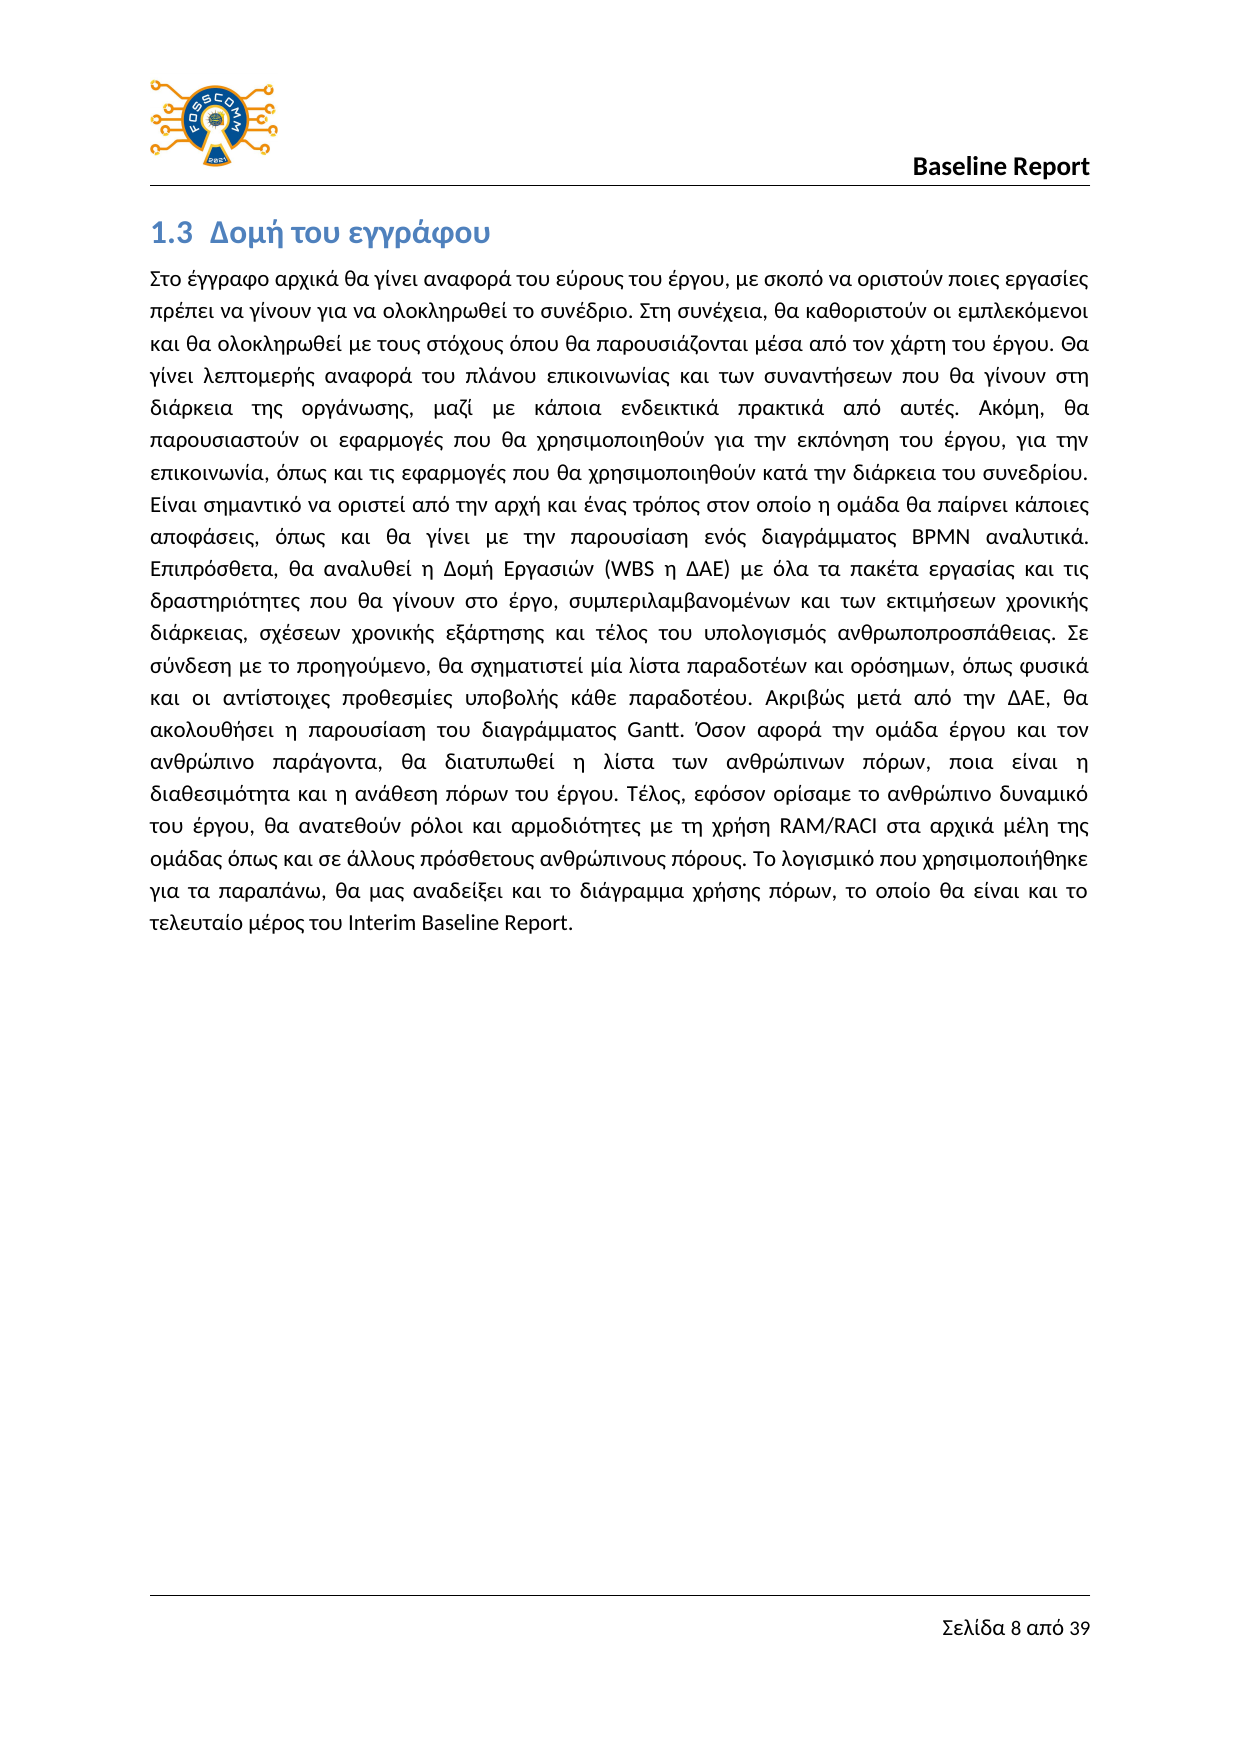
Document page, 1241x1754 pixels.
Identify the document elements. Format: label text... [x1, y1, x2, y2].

text Στο έγγραφο αρχικά θα γίνει αναφορά του εύρους του έργου, με σκοπό να οριστούν ποιες εργασίες πρέπει να γίνουν για να ολοκληρωθεί το συνέδριο. Στη συνέχεια, θα καθοριστούν οι εμπλεκόμενοι και θα ολοκληρωθεί με τους στόχους όπου θα παρουσιάζονται μέσα από τον χάρτη του έργου. Θα γίνει λεπτομερής αναφορά του πλάνου επικοινωνίας και των συναντήσεων που θα γίνουν στη διάρκεια της οργάνωσης, μαζί με κάποια ενδεικτικά πρακτικά από αυτές. Ακόμη, θα παρουσιαστούν οι εφαρμογές που θα χρησιμοποιηθούν για την εκπόνηση του έργου, για την επικοινωνία, όπως και τις εφαρμογές που θα χρησιμοποιηθούν κατά την διάρκεια του συνεδρίου. Είναι σημαντικό να οριστεί από την αρχή και ένας τρόπος στον οποίο η ομάδα θα παίρνει κάποιες αποφάσεις, όπως και θα γίνει με την παρουσίαση ενός διαγράμματος BPMN αναλυτικά. Επιπρόσθετα, θα αναλυθεί η Δομή Εργασιών (WBS η ΔΑΕ) με όλα τα πακέτα εργασίας και τις δραστηριότητες που θα γίνουν στο έργο, συμπεριλαμβανομένων και των εκτιμήσεων χρονικής διάρκειας, σχέσεων χρονικής εξάρτησης και τέλος του υπολογισμός ανθρωποπροσπάθειας. Σε σύνδεση με το προηγούμενο, θα σχηματιστεί μία λίστα παραδοτέων και ορόσημων, όπως φυσικά και οι αντίστοιχες προθεσμίες υποβολής κάθε παραδοτέου. Ακριβώς μετά από την ΔΑΕ, θα ακολουθήσει η παρουσίαση του διαγράμματος Gantt. Όσον αφορά την ομάδα έργου και τον ανθρώπινο παράγοντα, θα διατυπωθεί η λίστα των ανθρώπινων πόρων, ποια είναι η διαθεσιμότητα και η ανάθεση πόρων του έργου. Τέλος, εφόσον ορίσαμε το ανθρώπινο δυναμικό του έργου, θα ανατεθούν ρόλοι και αρμοδιότητες με τη χρήση RAM/RACI στα αρχικά μέλη της ομάδας όπως και σε άλλους πρόσθετους ανθρώπινους πόρους. Το λογισμικό που χρησιμοποιήθηκε για τα παραπάνω, θα μας αναδείξει και το διάγραμμα χρήσης πόρων, το οποίο θα είναι και το τελευταίο μέρος του Interim Baseline Report. [150, 264, 1090, 936]
picture [150, 73, 278, 176]
subtitle Δομή του εγγράφου [150, 211, 1090, 252]
